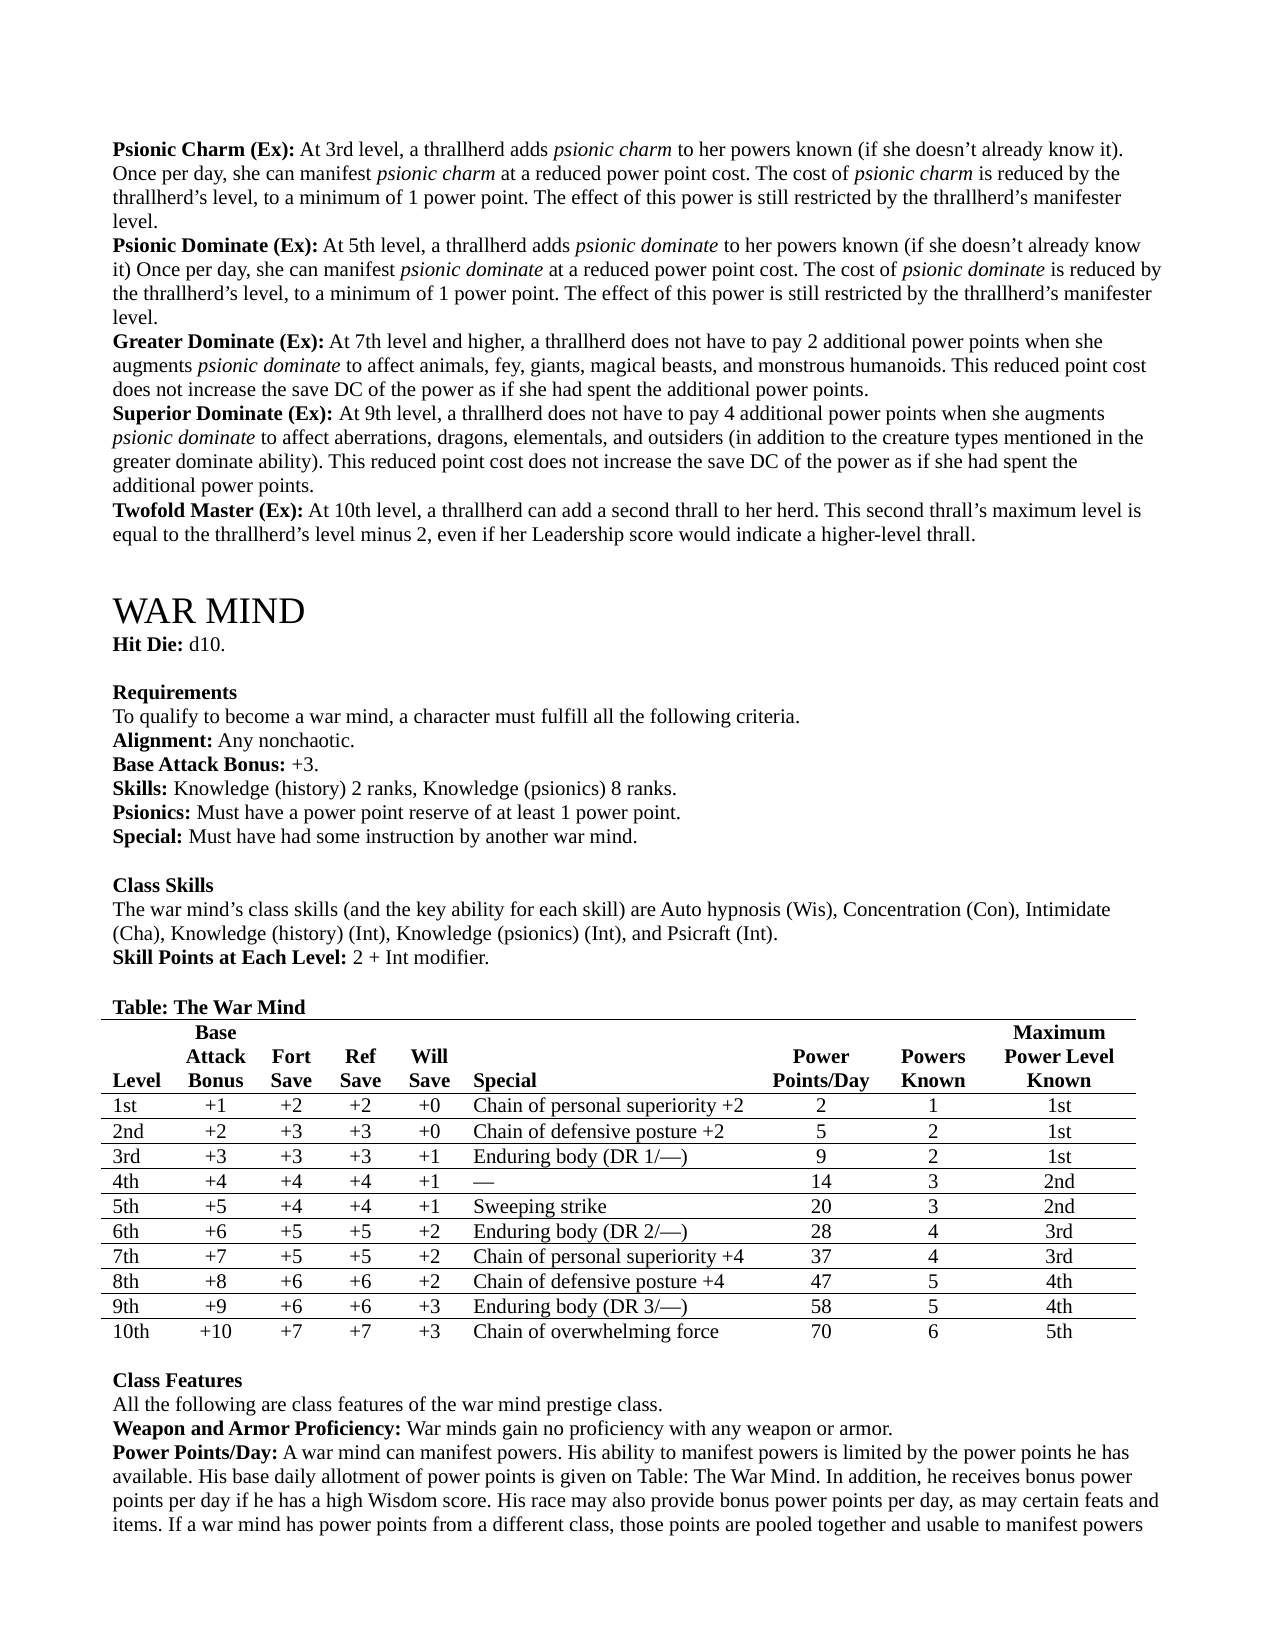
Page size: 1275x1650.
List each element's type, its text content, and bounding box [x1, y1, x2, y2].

table_cell Power Points/Day [758, 1020, 884, 1092]
table_cell 5th [101, 1194, 172, 1218]
table_cell 6th [101, 1219, 172, 1243]
table_cell +7 [173, 1244, 259, 1268]
table_cell +2 [397, 1244, 462, 1268]
table_cell +1 [173, 1094, 259, 1117]
table_cell 9th [101, 1294, 172, 1318]
text Hit Die: d10. [112, 632, 1162, 656]
table_cell Chain of personal superiority +2 [462, 1094, 758, 1117]
table_cell +9 [173, 1294, 259, 1318]
table_cell +7 [324, 1319, 397, 1343]
table_cell Chain of overwhelming force [462, 1319, 758, 1343]
table_cell 2 [758, 1094, 884, 1117]
table_cell Will Save [397, 1020, 462, 1092]
table_cell 5 [758, 1119, 884, 1143]
text Psionics: Must have a power point reserve of at least 1 power point. [112, 800, 1162, 824]
table_cell 4 [884, 1219, 982, 1243]
table_cell +4 [173, 1169, 259, 1193]
table_cell +5 [259, 1219, 324, 1243]
table_cell 3rd [982, 1219, 1136, 1243]
table_cell +3 [397, 1319, 462, 1343]
table_cell 1st [982, 1119, 1136, 1143]
table_cell Chain of defensive posture +4 [462, 1269, 758, 1293]
table_header Table: The War Mind [101, 995, 1136, 1019]
subtitle Class Features [112, 1367, 1162, 1392]
table_cell +3 [259, 1144, 324, 1168]
table_cell +8 [173, 1269, 259, 1293]
subtitle Requirements [112, 680, 1162, 704]
table_cell +2 [397, 1219, 462, 1243]
table_cell Sweeping strike [462, 1194, 758, 1218]
table_cell +3 [324, 1144, 397, 1168]
table_cell +1 [397, 1169, 462, 1193]
table_cell +4 [259, 1169, 324, 1193]
table_cell +3 [173, 1144, 259, 1168]
table_cell Special [462, 1020, 758, 1092]
table_cell 3rd [982, 1244, 1136, 1268]
table_cell +1 [397, 1194, 462, 1218]
table_cell +2 [259, 1094, 324, 1117]
table_cell 2nd [982, 1169, 1136, 1193]
table_cell 2 [884, 1144, 982, 1168]
table_cell +7 [259, 1319, 324, 1343]
table_cell 4th [101, 1169, 172, 1193]
table_cell 3rd [101, 1144, 172, 1168]
table_cell +5 [173, 1194, 259, 1218]
table_cell 2nd [101, 1119, 172, 1143]
text Greater Dominate (Ex): At 7th level and higher, a thrallherd does not have to pay 2 additional power points when she augments psionic dominate to affect animals, fey, giants, magical beasts, and monstrous humanoids. This reduced point cost does not increase the save DC of the power as if she had spent the additional power points. [112, 329, 1162, 401]
table_cell +6 [324, 1294, 397, 1318]
text Special: Must have had some instruction by another war mind. [112, 824, 1162, 848]
text Base Attack Bonus: +3. [112, 752, 1162, 776]
table_cell 10th [101, 1319, 172, 1343]
table_cell +4 [324, 1194, 397, 1218]
table_cell Base Attack Bonus [173, 1020, 259, 1092]
table_cell 2 [884, 1119, 982, 1143]
subtitle WAR MIND [112, 589, 1162, 632]
table_cell +0 [397, 1094, 462, 1117]
table_cell Chain of personal superiority +4 [462, 1244, 758, 1268]
text All the following are class features of the war mind prestige class. [112, 1392, 1162, 1416]
table_cell Level [101, 1020, 172, 1092]
table_cell +6 [173, 1219, 259, 1243]
table_cell +6 [259, 1269, 324, 1293]
table_cell 5 [884, 1294, 982, 1318]
table_cell Enduring body (DR 3/—) [462, 1294, 758, 1318]
table_cell +6 [259, 1294, 324, 1318]
table_cell Enduring body (DR 1/—) [462, 1144, 758, 1168]
table_cell Enduring body (DR 2/—) [462, 1219, 758, 1243]
table_cell +5 [259, 1244, 324, 1268]
table_cell 58 [758, 1294, 884, 1318]
table_cell 1st [982, 1094, 1136, 1117]
table_cell — [462, 1169, 758, 1193]
table_cell Ref Save [324, 1020, 397, 1092]
table_cell +3 [324, 1119, 397, 1143]
table_cell +2 [324, 1094, 397, 1117]
table_cell 1st [982, 1144, 1136, 1168]
text Alignment: Any nonchaotic. [112, 728, 1162, 752]
table_cell 70 [758, 1319, 884, 1343]
text To qualify to become a war mind, a character must fulfill all the following criteria. [112, 704, 1162, 728]
table_cell 5 [884, 1269, 982, 1293]
table_cell Chain of defensive posture +2 [462, 1119, 758, 1143]
table_cell 3 [884, 1169, 982, 1193]
table_cell 6 [884, 1319, 982, 1343]
table_cell +2 [397, 1269, 462, 1293]
table_cell 4th [982, 1294, 1136, 1318]
text Superior Dominate (Ex): At 9th level, a thrallherd does not have to pay 4 additional power points when she augments psionic dominate to affect aberrations, dragons, elementals, and outsiders (in addition to the creature types mentioned in the greater dominate ability). This reduced point cost does not increase the save DC of the power as if she had spent the additional power points. [112, 401, 1162, 497]
table_cell 28 [758, 1219, 884, 1243]
table_cell +2 [173, 1119, 259, 1143]
table_cell 4 [884, 1244, 982, 1268]
table_cell Powers Known [884, 1020, 982, 1092]
table_cell +4 [324, 1169, 397, 1193]
table_cell 7th [101, 1244, 172, 1268]
table_cell +0 [397, 1119, 462, 1143]
table_cell +5 [324, 1244, 397, 1268]
text Power Points/Day: A war mind can manifest powers. His ability to manifest powers is limited by the power points he has available. His base daily allotment of power points is given on Table: The War Mind. In addition, he receives bonus power points per day if he has a high Wisdom score. His race may also provide bonus power points per day, as may certain feats and items. If a war mind has power points from a different class, those points are pooled together and usable to manifest powers [112, 1440, 1162, 1536]
table_cell 37 [758, 1244, 884, 1268]
table_cell 8th [101, 1269, 172, 1293]
table_cell +5 [324, 1219, 397, 1243]
table_cell 1st [101, 1094, 172, 1117]
table_cell +1 [397, 1144, 462, 1168]
text Skills: Knowledge (history) 2 ranks, Knowledge (psionics) 8 ranks. [112, 776, 1162, 800]
table_cell +3 [259, 1119, 324, 1143]
table_cell +10 [173, 1319, 259, 1343]
text Weapon and Armor Proficiency: War minds gain no proficiency with any weapon or armor. [112, 1416, 1162, 1440]
text Psionic Dominate (Ex): At 5th level, a thrallherd adds psionic dominate to her powers known (if she doesn’t already know it) Once per day, she can manifest psionic dominate at a reduced power point cost. The cost of psionic dominate is reduced by the thrallherd’s level, to a minimum of 1 power point. The effect of this power is still restricted by the thrallherd’s manifester level. [112, 233, 1162, 329]
table_cell 2nd [982, 1194, 1136, 1218]
text Psionic Charm (Ex): At 3rd level, a thrallherd adds psionic charm to her powers known (if she doesn’t already know it). Once per day, she can manifest psionic charm at a reduced power point cost. The cost of psionic charm is reduced by the thrallherd’s level, to a minimum of 1 power point. The effect of this power is still restricted by the thrallherd’s manifester level. [112, 137, 1162, 233]
table_cell +4 [259, 1194, 324, 1218]
table_cell Maximum Power Level Known [982, 1020, 1136, 1092]
table_cell +6 [324, 1269, 397, 1293]
table_cell Fort Save [259, 1020, 324, 1092]
table_cell 9 [758, 1144, 884, 1168]
table_cell +3 [397, 1294, 462, 1318]
text The war mind’s class skills (and the key ability for each skill) are Auto hypnosis (Wis), Concentration (Con), Intimidate (Cha), Knowledge (history) (Int), Knowledge (psionics) (Int), and Psicraft (Int). [112, 897, 1162, 945]
table_cell 14 [758, 1169, 884, 1193]
table_cell 4th [982, 1269, 1136, 1293]
text Skill Points at Each Level: 2 + Int modifier. [112, 945, 1162, 969]
table_cell 47 [758, 1269, 884, 1293]
table_cell 5th [982, 1319, 1136, 1343]
subtitle Class Skills [112, 872, 1162, 897]
table_cell 20 [758, 1194, 884, 1218]
table_cell 3 [884, 1194, 982, 1218]
table_cell 1 [884, 1094, 982, 1117]
text Twofold Master (Ex): At 10th level, a thrallherd can add a second thrall to her herd. This second thrall’s maximum level is equal to the thrallherd’s level minus 2, even if her Leadership score would indicate a higher-level thrall. [112, 497, 1162, 546]
